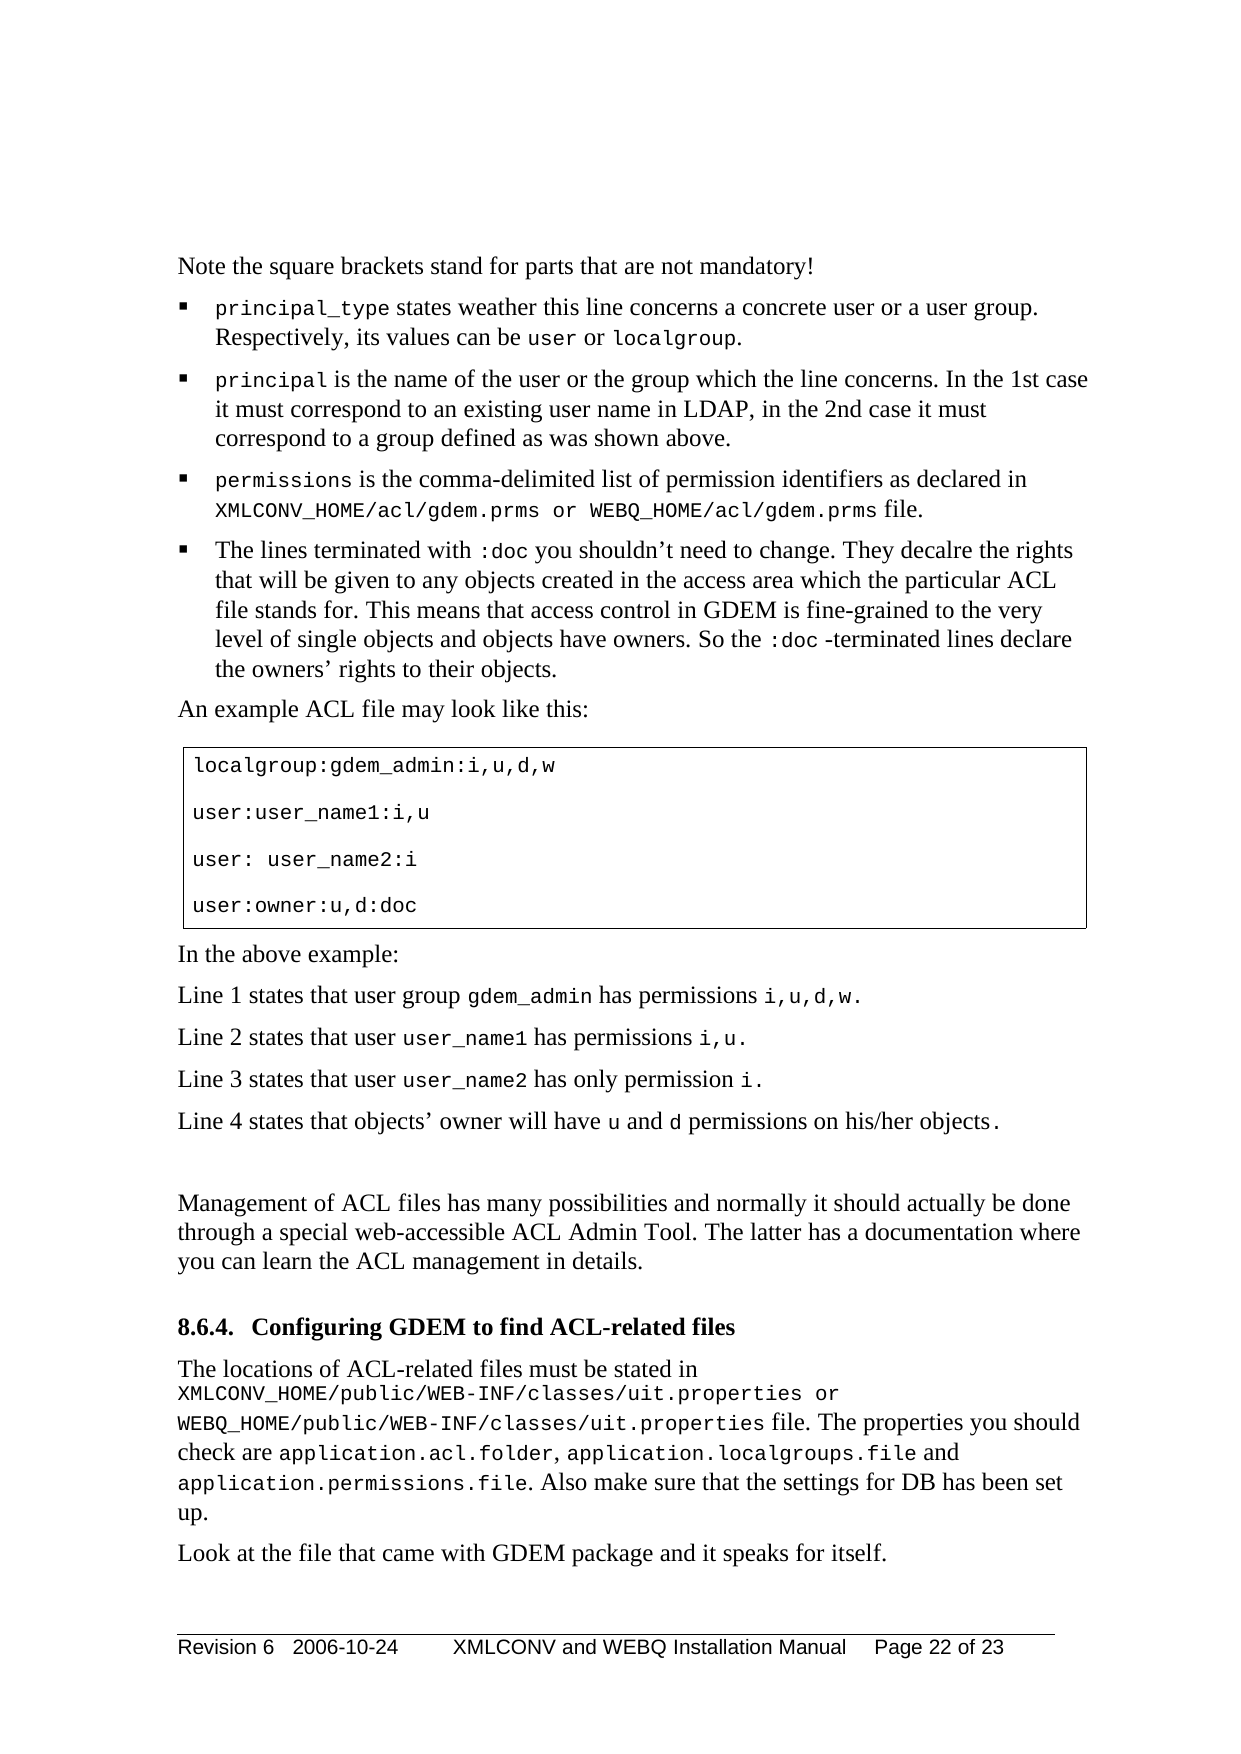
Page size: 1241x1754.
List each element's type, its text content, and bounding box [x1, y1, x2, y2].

text The locations of ACL-related files must be stated in XMLCONV_HOME/public/WEB-INF/classes/uit.properties or WEBQ_HOME/public/WEB-INF/classes/uit.properties file. The properties you should check are application.acl.folder, application.localgroups.file and application.permissions.file. Also make sure that the settings for DB has been set up. [177, 1354, 1092, 1526]
list principal is the name of the user or the group which the line concerns. In the 1st case it must correspond to an existing user name in LDAP, in the 2nd case it must correspond to a group defined as was shown above. [177, 364, 1092, 452]
text Line 3 states that user user_name2 has only permission i. [177, 1064, 1092, 1094]
text user:user_name1:i,u [184, 793, 1086, 826]
text user:owner:u,d:doc [184, 887, 1086, 928]
subtitle Configuring GDEM to find ACL-related files [177, 1312, 1092, 1341]
text An example ACL file may look like this: [177, 694, 1092, 723]
text Line 4 states that objects’ owner will have u and d permissions on his/her objects. [177, 1106, 1092, 1136]
text In the above example: [177, 939, 1092, 968]
list principal_type states weather this line concerns a concrete user or a user group. Respectively, its values can be user or localgroup. [177, 292, 1092, 352]
text user: user_name2:i [184, 840, 1086, 872]
text Line 2 states that user user_name1 has permissions i,u. [177, 1022, 1092, 1052]
text Management of ACL files has many possibilities and normally it should actually be done through a special web-accessible ACL Admin Tool. The latter has a documentation where you can learn the ACL management in details. [177, 1188, 1092, 1275]
text Look at the file that came with GDEM package and it speaks for itself. [177, 1537, 1092, 1567]
text localgroup:gdem_admin:i,u,d,w [184, 748, 1086, 779]
text Line 1 states that user group gdem_admin has permissions i,u,d,w. [177, 980, 1092, 1010]
text Note the square brackets stand for parts that are not mandatory! [177, 251, 1092, 280]
list permissions is the comma-delimited list of permission identifiers as declared in XMLCONV_HOME/acl/gdem.prms or WEBQ_HOME/acl/gdem.prms file. [177, 464, 1092, 524]
list The lines terminated with :doc you shouldn’t need to change. They decalre the rights that will be given to any objects created in the access area which the particular ACL file stands for. This means that access control in GDEM is fine-grained to the very level of single objects and objects have owners. So the :doc -terminated lines declare the owners’ rights to their objects. [177, 535, 1092, 683]
